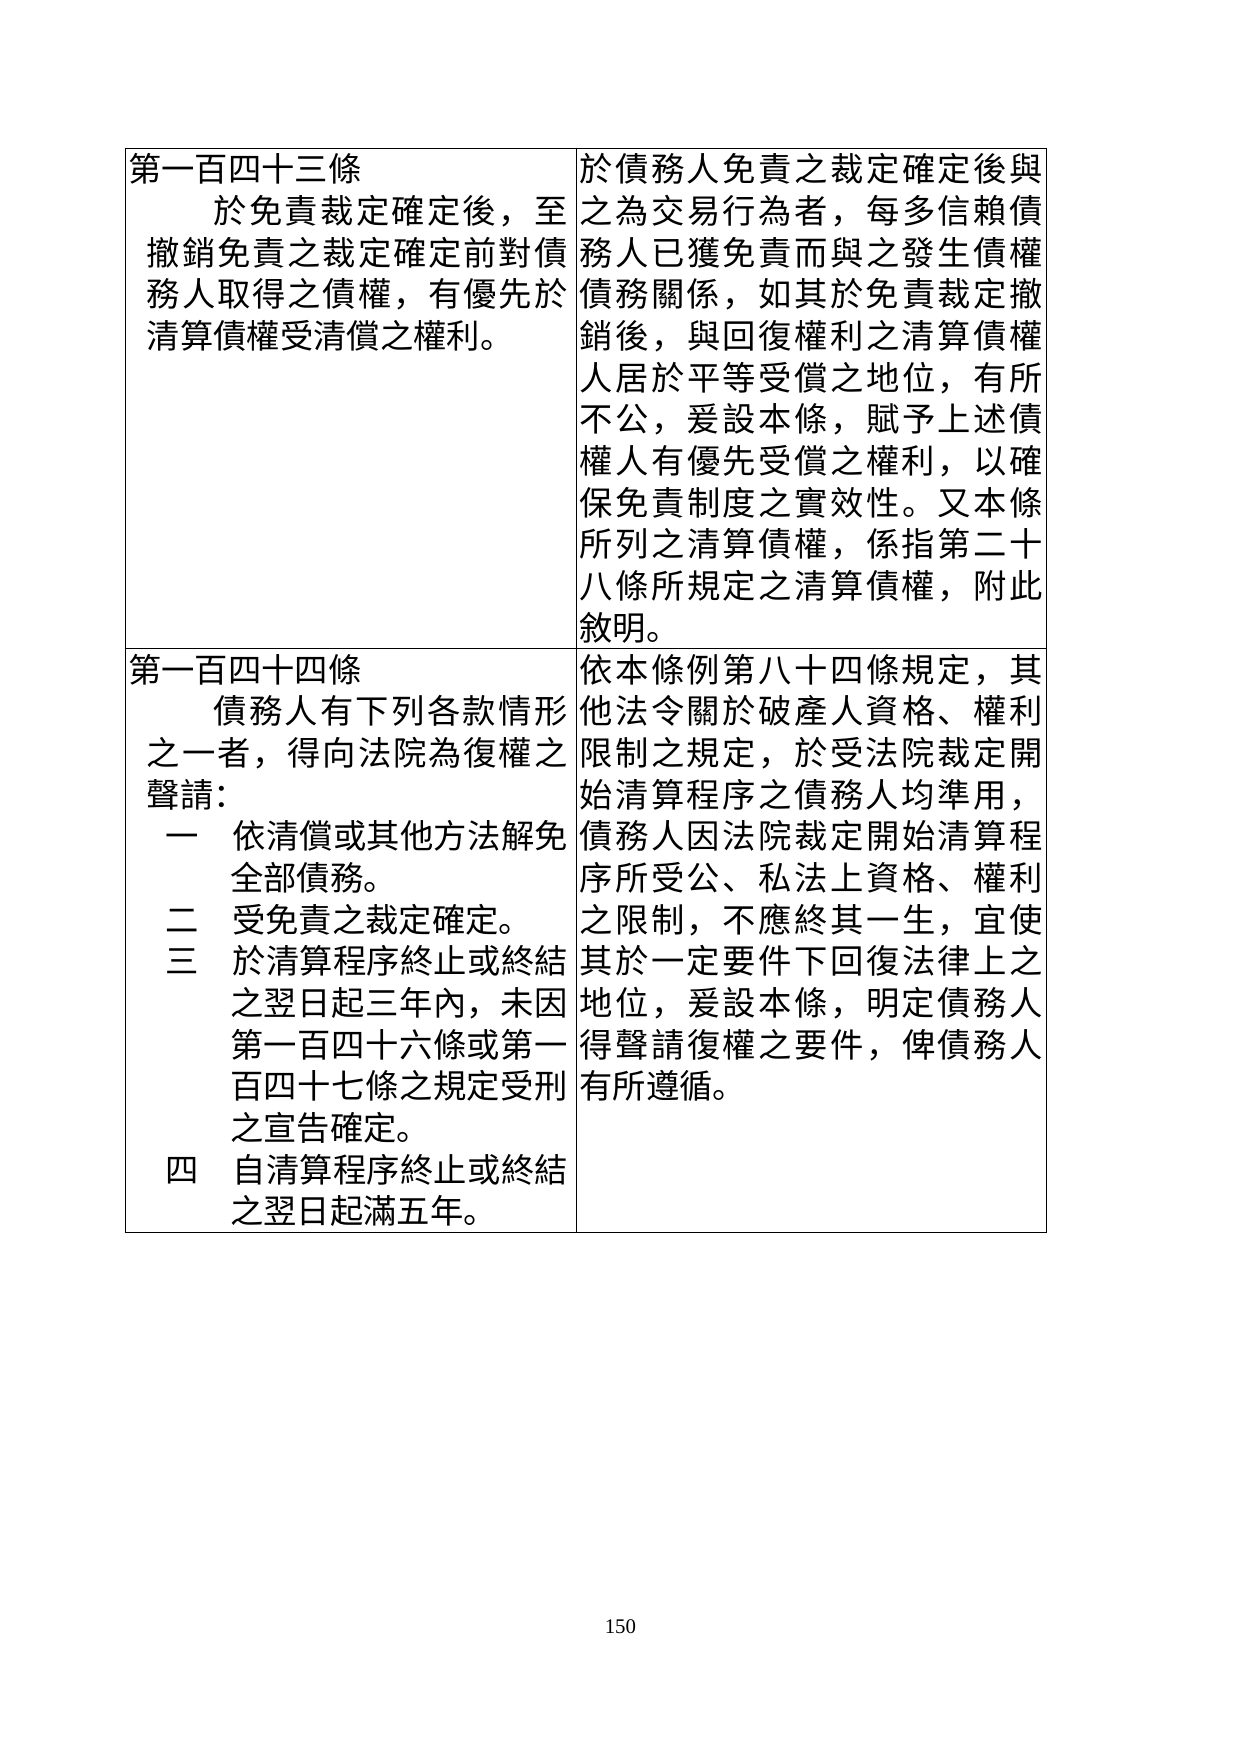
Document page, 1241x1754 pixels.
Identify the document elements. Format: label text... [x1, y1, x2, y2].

table_cell 於債務人免責之裁定確定後與之為交易行為者，每多信賴債務人已獲免責而與之發生債權債務關係，如其於免責裁定撤銷後，與回復權利之清算債權人居於平等受償之地位，有所不公，爰設本條，賦予上述債權人有優先受償之權利，以確保免責制度之實效性。又本條所列之清算債權，係指第二十八條所規定之清算債權，附此敘明。 [577, 149, 1046, 648]
table_cell 第一百四十三條 於免責裁定確定後，至撤銷免責之裁定確定前對債務人取得之債權，有優先於清算債權受清償之權利。 [126, 149, 576, 648]
table_cell 依本條例第八十四條規定，其他法令關於破產人資格、權利限制之規定，於受法院裁定開始清算程序之債務人均準用，債務人因法院裁定開始清算程序所受公、私法上資格、權利之限制，不應終其一生，宜使其於一定要件下回復法律上之地位，爰設本條，明定債務人得聲請復權之要件，俾債務人有所遵循。 [577, 649, 1046, 1232]
table_cell 第一百四十四條 債務人有下列各款情形之一者，得向法院為復權之聲請： 一 依清償或其他方法解免全部債務。 二 受免責之裁定確定。 三 於清算程序終止或終結之翌日起三年內，未因第一百四十六條或第一百四十七條之規定受刑之宣告確定。 四 自清算程序終止或終結之翌日起滿五年。 [126, 649, 576, 1232]
